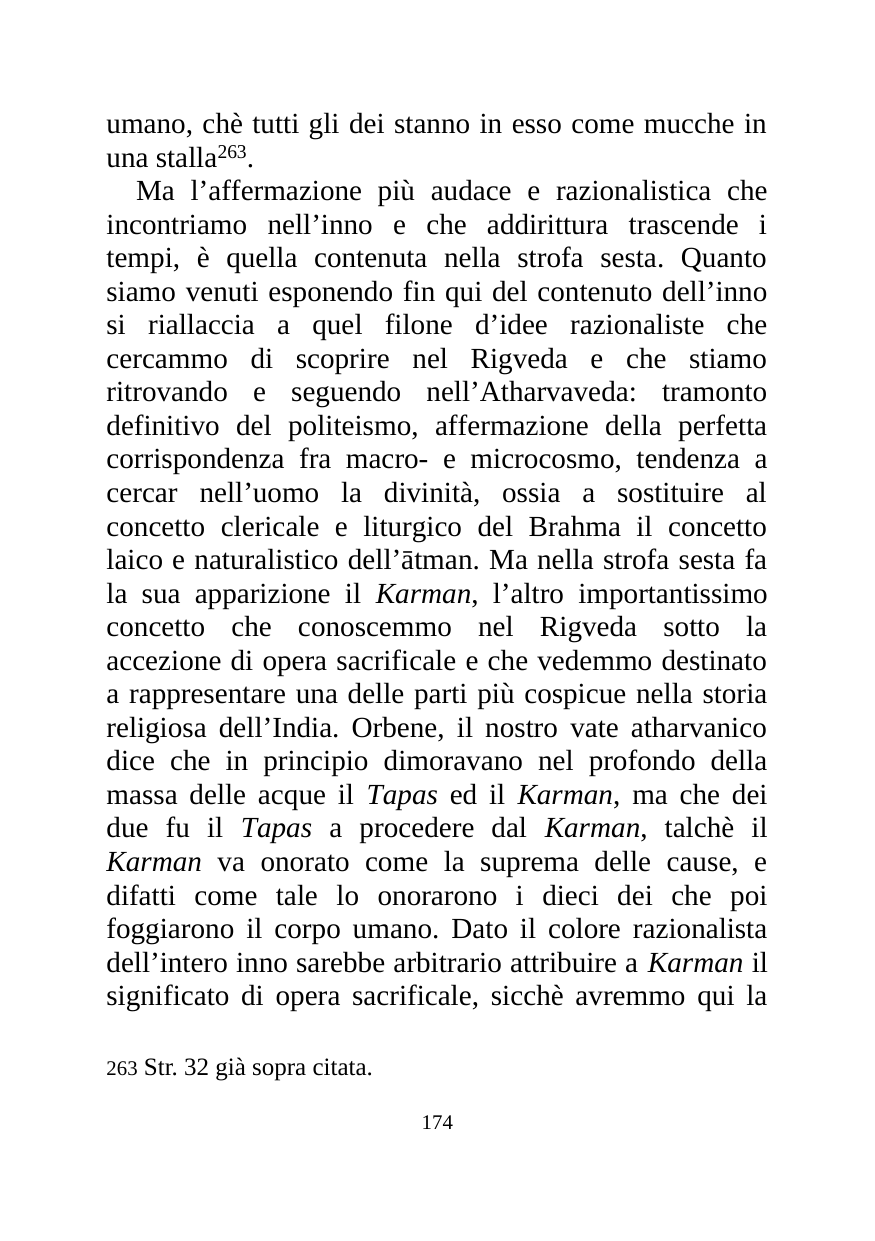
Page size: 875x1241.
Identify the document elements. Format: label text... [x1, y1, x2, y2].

text Ma l’affermazione più audace e razionalistica che incontriamo nell’inno e che addirittura trascende i tempi, è quella contenuta nella strofa sesta. Quanto siamo venuti esponendo fin qui del contenuto dell’inno si riallaccia a quel filone d’idee razionaliste che cercammo di scoprire nel Rigveda e che stiamo ritrovando e seguendo nell’Atharvaveda: tramonto definitivo del politeismo, affermazione della perfetta corrispondenza fra macro- e microcosmo, tendenza a cercar nell’uomo la divinità, ossia a sostituire al concetto clericale e liturgico del Brahma il concetto laico e naturalistico dell’ātman. Ma nella strofa sesta fa la sua apparizione il Karman, l’altro importantissimo concetto che conoscemmo nel Rigveda sotto la accezione di opera sacrificale e che vedemmo destinato a rappresentare una delle parti più cospicue nella storia religiosa dell’India. Orbene, il nostro vate atharvanico dice che in principio dimoravano nel profondo della massa delle acque il Tapas ed il Karman, ma che dei due fu il Tapas a procedere dal Karman, talchè il Karman va onorato come la suprema delle cause, e difatti come tale lo onorarono i dieci dei che poi foggiarono il corpo umano. Dato il colore razionalista dell’intero inno sarebbe arbitrario attribuire a Karman il significato di opera sacrificale, sicchè avremmo qui la [106, 173, 768, 1012]
text umano, chè tutti gli dei stanno in esso come mucche in una stalla. [106, 106, 768, 173]
text Str. 32 già sopra citata. [106, 1052, 768, 1080]
